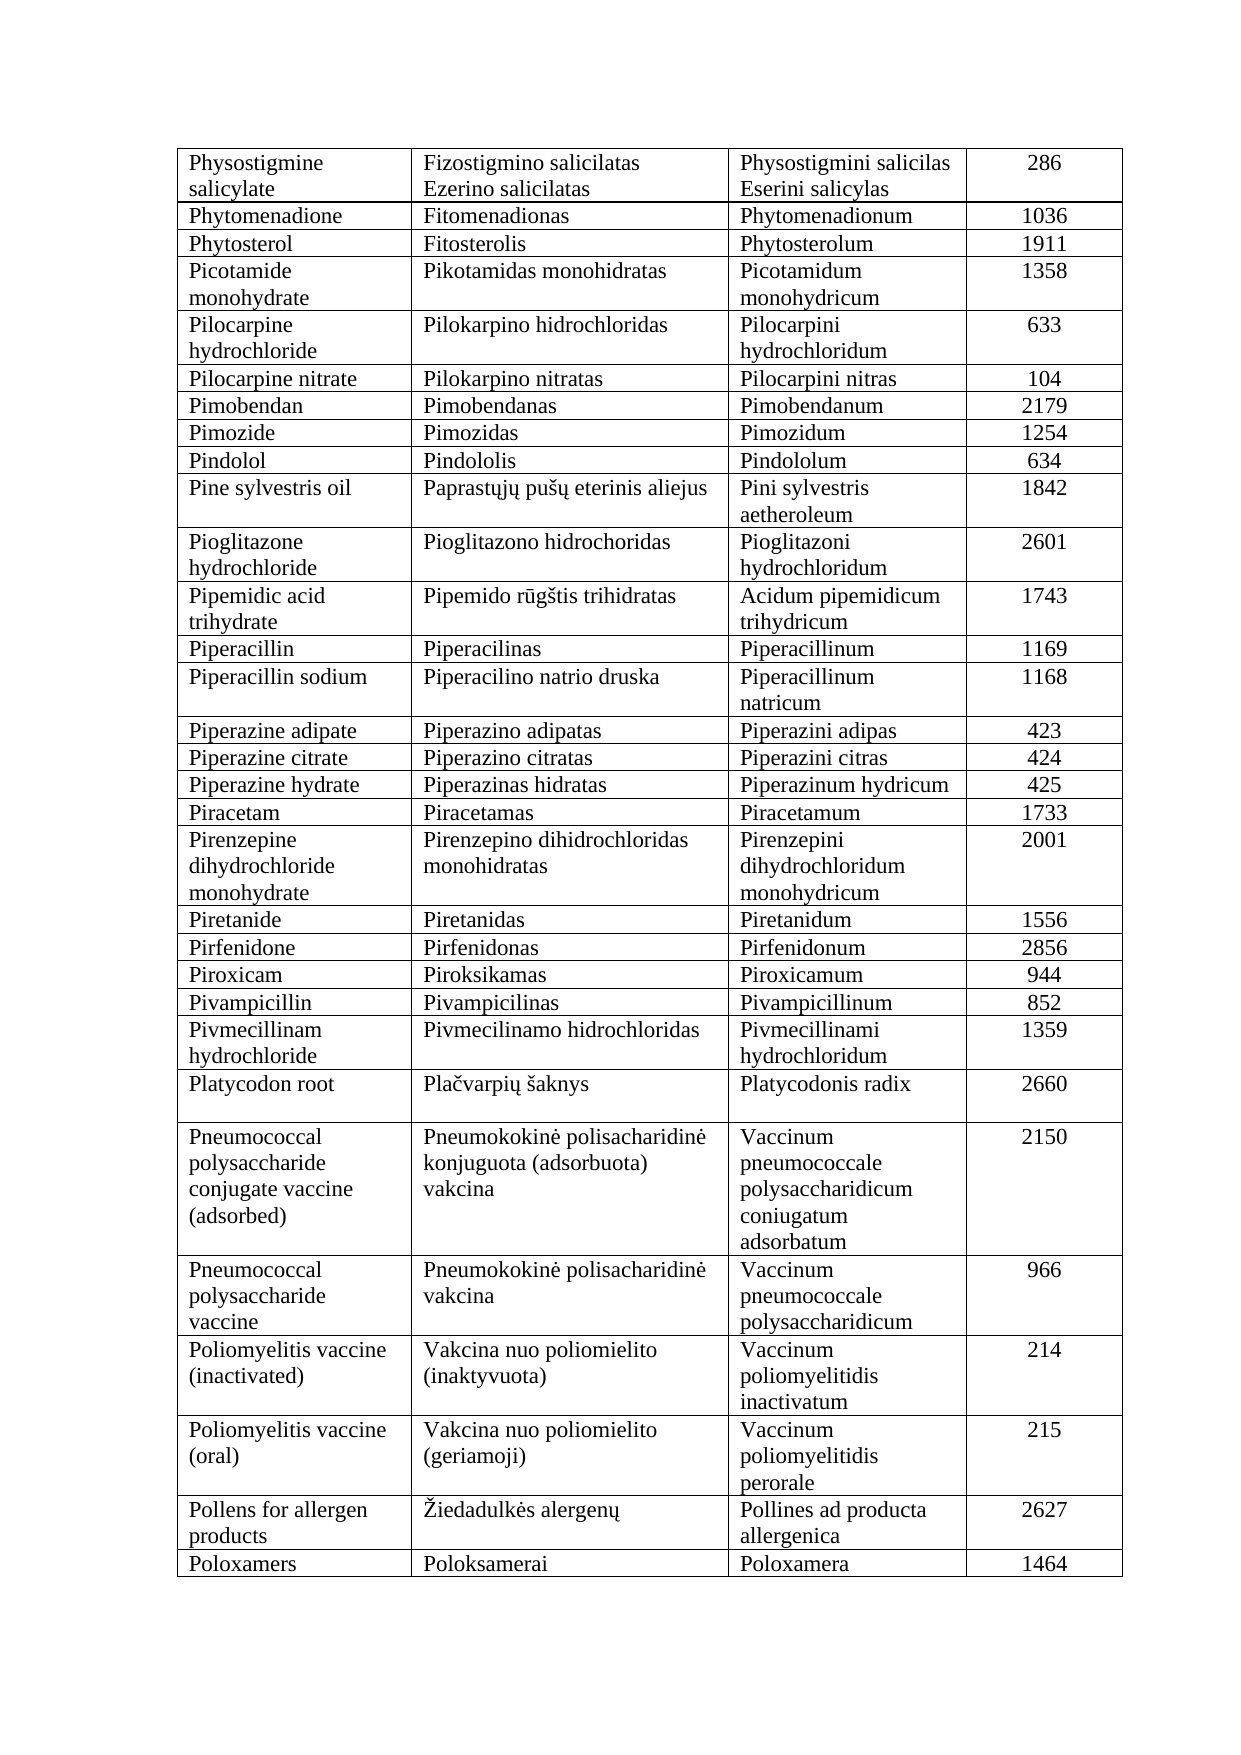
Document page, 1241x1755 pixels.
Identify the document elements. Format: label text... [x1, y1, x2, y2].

table_cell 423 [967, 717, 1122, 743]
table_cell Piperazini adipas [729, 717, 966, 743]
table_cell Acidum pipemidicum trihydricum [729, 582, 966, 634]
table_cell Vaccinum poliomyelitidis inactivatum [729, 1336, 966, 1415]
table_cell 2856 [967, 934, 1122, 960]
table_cell Piroxicam [178, 961, 411, 987]
table_cell Picotamidum monohydricum [729, 257, 966, 310]
table_cell Pneumococcal polysaccharide vaccine [178, 1256, 411, 1335]
table_cell 944 [967, 961, 1122, 987]
table_cell Fizostigmino salicilatas Ezerino salicilatas [412, 149, 728, 201]
table_cell Physostigmine salicylate [178, 149, 411, 201]
table_cell Pirfenidonum [729, 934, 966, 960]
table_cell Pipemidic acid trihydrate [178, 582, 411, 634]
table_cell 215 [967, 1416, 1122, 1495]
table_cell 1842 [967, 474, 1122, 527]
table_cell Pneumococcal polysaccharide conjugate vaccine (adsorbed) [178, 1123, 411, 1254]
table_cell Piperazino adipatas [412, 717, 728, 743]
table_cell Piretanidum [729, 906, 966, 933]
table_cell Piperacillin [178, 636, 411, 662]
table_cell Pindololis [412, 447, 728, 473]
table_cell Piperazini citras [729, 744, 966, 770]
table_cell Poloksamerai [412, 1550, 728, 1576]
table_cell Phytosterol [178, 230, 411, 256]
table_cell Pilocarpine nitrate [178, 365, 411, 391]
table_cell 1911 [967, 230, 1122, 256]
table_cell Poloxamera [729, 1550, 966, 1576]
table_cell Poloxamers [178, 1550, 411, 1576]
table_cell 966 [967, 1256, 1122, 1335]
table_cell Piperacilinas [412, 636, 728, 662]
table_cell Piperacillinum [729, 636, 966, 662]
table_cell 634 [967, 447, 1122, 473]
table_cell Pindololum [729, 447, 966, 473]
table_cell Vakcina nuo poliomielito (geriamoji) [412, 1416, 728, 1495]
table_cell 1359 [967, 1016, 1122, 1069]
table_cell Pivmecillinam hydrochloride [178, 1016, 411, 1069]
table_cell Pirfenidone [178, 934, 411, 960]
table_cell Piperacilino natrio druska [412, 663, 728, 716]
table_cell Poliomyelitis vaccine (inactivated) [178, 1336, 411, 1415]
table_cell Piperazine adipate [178, 717, 411, 743]
table_cell Vaccinum pneumococcale polysaccharidicum coniugatum adsorbatum [729, 1123, 966, 1254]
table_cell 1743 [967, 582, 1122, 634]
table_cell Pimobendanas [412, 392, 728, 418]
table_cell Piretanidas [412, 906, 728, 933]
table_cell Piperazine citrate [178, 744, 411, 770]
table_cell Pindolol [178, 447, 411, 473]
table_cell 2660 [967, 1070, 1122, 1122]
table_cell 214 [967, 1336, 1122, 1415]
table_cell Pneumokokinė polisacharidinė vakcina [412, 1256, 728, 1335]
table_cell Pollines ad producta allergenica [729, 1496, 966, 1549]
table_cell Pilocarpini nitras [729, 365, 966, 391]
table_cell Pini sylvestris aetheroleum [729, 474, 966, 527]
table_cell Žiedadulkės alergenų [412, 1496, 728, 1549]
table_cell Piracetamas [412, 799, 728, 825]
table_cell 424 [967, 744, 1122, 770]
table_cell Piperacillinum natricum [729, 663, 966, 716]
table_cell Pirenzepino dihidrochloridas monohidratas [412, 826, 728, 905]
table_cell Pimozidas [412, 420, 728, 446]
table_cell 2627 [967, 1496, 1122, 1549]
table_cell Pioglitazoni hydrochloridum [729, 528, 966, 581]
table_cell 1464 [967, 1550, 1122, 1576]
table_cell Piperazino citratas [412, 744, 728, 770]
table_cell 286 [967, 149, 1122, 201]
table_cell Pimozide [178, 420, 411, 446]
table_cell Pivampicillin [178, 989, 411, 1015]
table_cell 1168 [967, 663, 1122, 716]
table_cell Pollens for allergen products [178, 1496, 411, 1549]
table_cell Pneumokokinė polisacharidinė konjuguota (adsorbuota) vakcina [412, 1123, 728, 1254]
table_cell Piperazinas hidratas [412, 771, 728, 798]
table_cell Piperazinum hydricum [729, 771, 966, 798]
table_cell Pivampicilinas [412, 989, 728, 1015]
table_cell 1556 [967, 906, 1122, 933]
table_cell Piroxicamum [729, 961, 966, 987]
table_cell Pivmecilinamo hidrochloridas [412, 1016, 728, 1069]
table_cell Piroksikamas [412, 961, 728, 987]
table_cell 852 [967, 989, 1122, 1015]
table_cell Pine sylvestris oil [178, 474, 411, 527]
table_cell Piracetam [178, 799, 411, 825]
table_cell Physostigmini salicilas Eserini salicylas [729, 149, 966, 201]
table_cell Pimobendan [178, 392, 411, 418]
table_cell Piperacillin sodium [178, 663, 411, 716]
table_cell Vaccinum poliomyelitidis perorale [729, 1416, 966, 1495]
table_cell Paprastųjų pušų eterinis aliejus [412, 474, 728, 527]
table_cell Pirenzepini dihydrochloridum monohydricum [729, 826, 966, 905]
table_cell Plačvarpių šaknys [412, 1070, 728, 1122]
table_cell Pivampicillinum [729, 989, 966, 1015]
table_cell Picotamide monohydrate [178, 257, 411, 310]
table_cell Pilokarpino hidrochloridas [412, 311, 728, 364]
table_cell 425 [967, 771, 1122, 798]
table_cell 1358 [967, 257, 1122, 310]
table_cell Platycodonis radix [729, 1070, 966, 1122]
table_cell 2001 [967, 826, 1122, 905]
table_cell 1169 [967, 636, 1122, 662]
table_cell 1733 [967, 799, 1122, 825]
table_cell Vakcina nuo poliomielito (inaktyvuota) [412, 1336, 728, 1415]
table_cell Pioglitazono hidrochoridas [412, 528, 728, 581]
table_cell Platycodon root [178, 1070, 411, 1122]
table_cell 1254 [967, 420, 1122, 446]
table_cell Phytomenadionum [729, 203, 966, 229]
table_cell 633 [967, 311, 1122, 364]
table_cell Pilocarpini hydrochloridum [729, 311, 966, 364]
table_cell Vaccinum pneumococcale polysaccharidicum [729, 1256, 966, 1335]
table_cell Phytomenadione [178, 203, 411, 229]
table_cell Pikotamidas monohidratas [412, 257, 728, 310]
table_cell Poliomyelitis vaccine (oral) [178, 1416, 411, 1495]
table_cell 2601 [967, 528, 1122, 581]
table_cell Piretanide [178, 906, 411, 933]
table_cell 1036 [967, 203, 1122, 229]
table_cell Pimobendanum [729, 392, 966, 418]
table_cell 2179 [967, 392, 1122, 418]
table_cell 104 [967, 365, 1122, 391]
table_cell Phytosterolum [729, 230, 966, 256]
table_cell Pioglitazone hydrochloride [178, 528, 411, 581]
table_cell Fitomenadionas [412, 203, 728, 229]
table_cell Piracetamum [729, 799, 966, 825]
table_cell Pilokarpino nitratas [412, 365, 728, 391]
table_cell 2150 [967, 1123, 1122, 1254]
table_cell Pirenzepine dihydrochloride monohydrate [178, 826, 411, 905]
table_cell Pimozidum [729, 420, 966, 446]
table_cell Pivmecillinami hydrochloridum [729, 1016, 966, 1069]
table_cell Pirfenidonas [412, 934, 728, 960]
table_cell Piperazine hydrate [178, 771, 411, 798]
table_cell Pilocarpine hydrochloride [178, 311, 411, 364]
table_cell Pipemido rūgštis trihidratas [412, 582, 728, 634]
table_cell Fitosterolis [412, 230, 728, 256]
